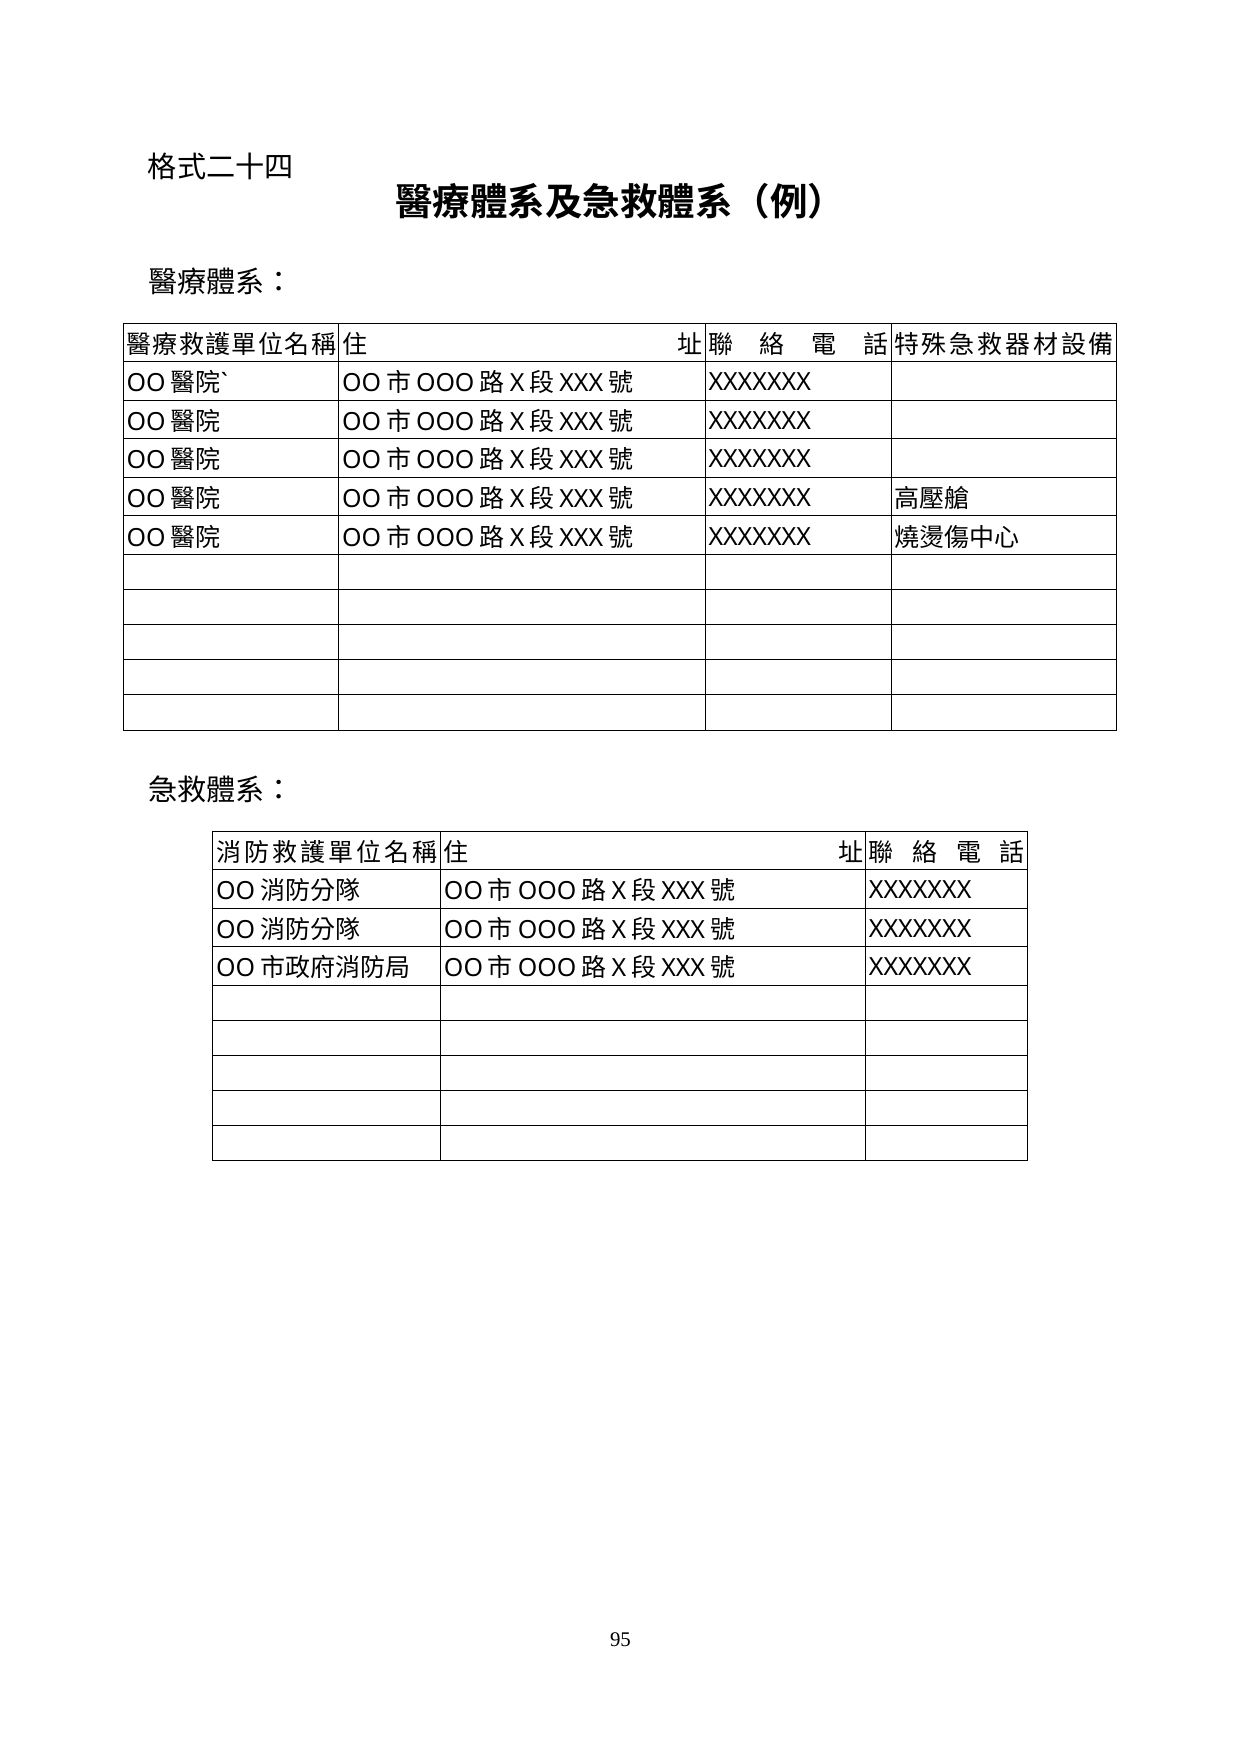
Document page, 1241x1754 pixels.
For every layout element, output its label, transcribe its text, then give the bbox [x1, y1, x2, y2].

table_header 住址 [441, 832, 865, 869]
table_cell OO醫院` [124, 362, 338, 400]
table_cell [892, 695, 1116, 729]
table_cell [339, 555, 705, 589]
table_cell [124, 555, 338, 589]
table_cell [892, 625, 1116, 659]
table_cell [892, 439, 1116, 477]
table_cell [339, 695, 705, 729]
table_cell 高壓艙 [892, 478, 1116, 515]
table_cell [339, 660, 705, 694]
table_cell [892, 362, 1116, 400]
table_header 消防救護單位名稱 [213, 832, 440, 869]
table_cell OO市OOO路X段XXX號 [339, 401, 705, 438]
text 急救體系： [148, 781, 1092, 806]
table_cell [213, 1021, 440, 1055]
table_cell OO醫院 [124, 439, 338, 477]
table_cell [213, 1091, 440, 1125]
table_header 聯絡電話 [706, 324, 891, 361]
table_cell [441, 1056, 865, 1090]
table_cell [892, 590, 1116, 624]
table_cell [124, 625, 338, 659]
table_cell OO市OOO路X段XXX號 [339, 516, 705, 554]
table_cell OO市OOO路X段XXX號 [441, 947, 865, 985]
table_cell [706, 625, 891, 659]
table_cell XXXXXXX [706, 439, 891, 477]
table_header 特殊急救器材設備 [892, 324, 1116, 361]
table_cell [441, 1091, 865, 1125]
table_cell [866, 1021, 1027, 1055]
text 醫療體系及急救體系（例） [148, 185, 1092, 223]
table_cell [706, 695, 891, 729]
text 格式二十四 [148, 148, 1092, 185]
table_cell XXXXXXX [866, 909, 1027, 946]
table_cell [124, 590, 338, 624]
table_cell [892, 401, 1116, 438]
table_cell OO市政府消防局 [213, 947, 440, 985]
table_cell [213, 986, 440, 1020]
table_cell [124, 695, 338, 729]
table_cell [339, 625, 705, 659]
table_cell XXXXXXX [706, 401, 891, 438]
table_cell OO市OOO路X段XXX號 [339, 478, 705, 515]
table_cell OO市OOO路X段XXX號 [441, 870, 865, 908]
table_cell XXXXXXX [706, 362, 891, 400]
table_cell [866, 1126, 1027, 1160]
table_cell [441, 1126, 865, 1160]
table_cell [892, 660, 1116, 694]
text 醫療體系： [148, 273, 1092, 298]
table_cell [892, 555, 1116, 589]
table_cell XXXXXXX [866, 947, 1027, 985]
table_cell 燒燙傷中心 [892, 516, 1116, 554]
table_cell OO醫院 [124, 478, 338, 515]
table_cell [441, 986, 865, 1020]
table_cell XXXXXXX [706, 516, 891, 554]
table_cell OO市OOO路X段XXX號 [339, 362, 705, 400]
table_cell [866, 986, 1027, 1020]
table_cell [124, 660, 338, 694]
table_cell XXXXXXX [866, 870, 1027, 908]
table_cell OO消防分隊 [213, 909, 440, 946]
table_cell OO醫院 [124, 516, 338, 554]
table_cell [706, 660, 891, 694]
table_cell [866, 1056, 1027, 1090]
table_cell [213, 1056, 440, 1090]
table_cell OO醫院 [124, 401, 338, 438]
table_header 聯絡電話 [866, 832, 1027, 869]
table_cell [866, 1091, 1027, 1125]
table_cell [339, 590, 705, 624]
table_header 住址 [339, 324, 705, 361]
table_cell [441, 1021, 865, 1055]
table_cell OO市OOO路X段XXX號 [441, 909, 865, 946]
table_header 醫療救護單位名稱 [124, 324, 338, 361]
table_cell OO市OOO路X段XXX號 [339, 439, 705, 477]
table_cell [706, 590, 891, 624]
table_cell OO消防分隊 [213, 870, 440, 908]
table_cell [213, 1126, 440, 1160]
table_cell [706, 555, 891, 589]
table_cell XXXXXXX [706, 478, 891, 515]
